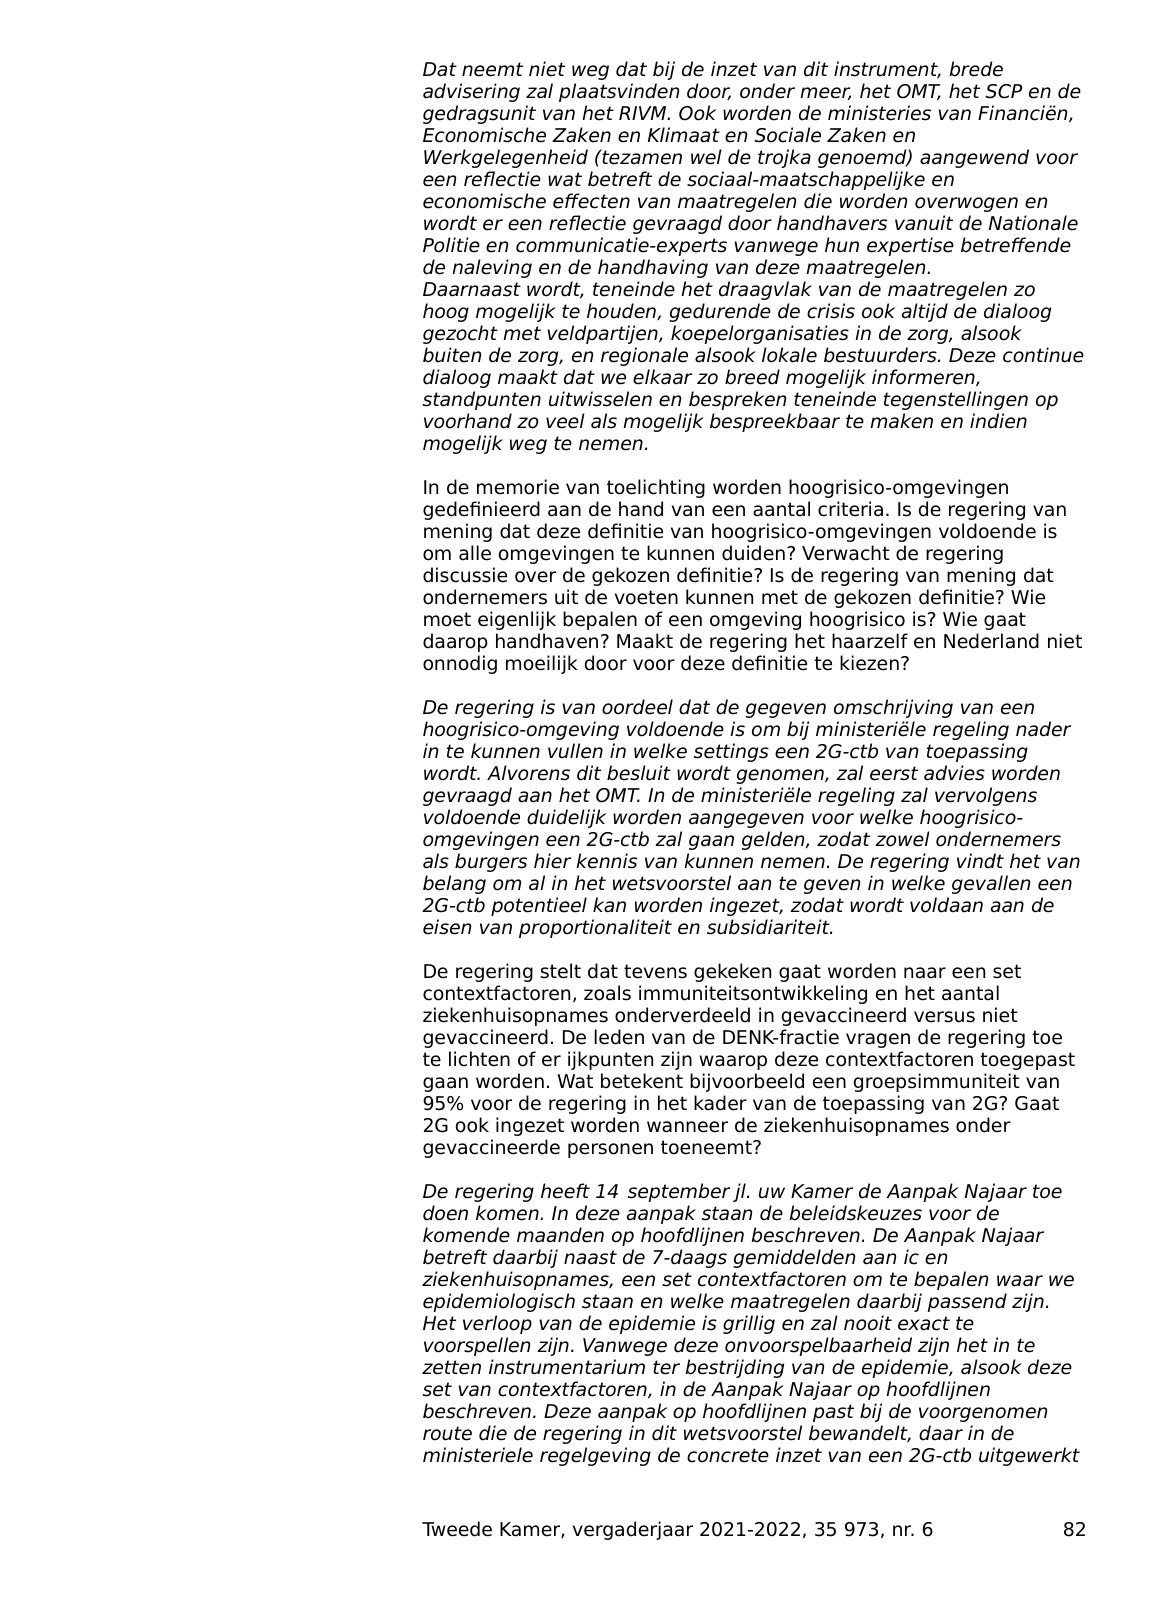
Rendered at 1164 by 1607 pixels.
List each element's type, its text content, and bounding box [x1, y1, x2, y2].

text De regering heeft 14 september jl. uw Kamer de Aanpak Najaar toe doen komen. In deze aanpak staan de beleidskeuzes voor de komende maanden op hoofdlijnen beschreven. De Aanpak Najaar betreft daarbij naast de 7-daags gemiddelden aan ic en ziekenhuisopnames, een set contextfactoren om te bepalen waar we epidemiologisch staan en welke maatregelen daarbij passend zijn. Het verloop van de epidemie is grillig en zal nooit exact te voorspellen zijn. Vanwege deze onvoorspelbaarheid zijn het in te zetten instrumentarium ter bestrijding van de epidemie, alsook deze set van contextfactoren, in de Aanpak Najaar op hoofdlijnen beschreven. Deze aanpak op hoofdlijnen past bij de voorgenomen route die de regering in dit wetsvoorstel bewandelt, daar in de ministeriele regelgeving de concrete inzet van een 2G-ctb uitgewerkt [422, 1181, 1087, 1467]
text Daarnaast wordt, teneinde het draagvlak van de maatregelen zo hoog mogelijk te houden, gedurende de crisis ook altijd de dialoog gezocht met veldpartijen, koepelorganisaties in de zorg, alsook buiten de zorg, en regionale alsook lokale bestuurders. Deze continue dialoog maakt dat we elkaar zo breed mogelijk informeren, standpunten uitwisselen en bespreken teneinde tegenstellingen op voorhand zo veel als mogelijk bespreekbaar te maken en indien mogelijk weg te nemen. [422, 279, 1087, 455]
text De regering is van oordeel dat de gegeven omschrijving van een hoogrisico-omgeving voldoende is om bij ministeriële regeling nader in te kunnen vullen in welke settings een 2G-ctb van toepassing wordt. Alvorens dit besluit wordt genomen, zal eerst advies worden gevraagd aan het OMT. In de ministeriële regeling zal vervolgens voldoende duidelijk worden aangegeven voor welke hoogrisico-omgevingen een 2G-ctb zal gaan gelden, zodat zowel ondernemers als burgers hier kennis van kunnen nemen. De regering vindt het van belang om al in het wetsvoorstel aan te geven in welke gevallen een 2G-ctb potentieel kan worden ingezet, zodat wordt voldaan aan de eisen van proportionaliteit en subsidiariteit. [422, 697, 1087, 939]
text In de memorie van toelichting worden hoogrisico-omgevingen gedefinieerd aan de hand van een aantal criteria. Is de regering van mening dat deze definitie van hoogrisico-omgevingen voldoende is om alle omgevingen te kunnen duiden? Verwacht de regering discussie over de gekozen definitie? Is de regering van mening dat ondernemers uit de voeten kunnen met de gekozen definitie? Wie moet eigenlijk bepalen of een omgeving hoogrisico is? Wie gaat daarop handhaven? Maakt de regering het haarzelf en Nederland niet onnodig moeilijk door voor deze definitie te kiezen? [422, 477, 1087, 675]
text Dat neemt niet weg dat bij de inzet van dit instrument, brede advisering zal plaatsvinden door, onder meer, het OMT, het SCP en de gedragsunit van het RIVM. Ook worden de ministeries van Financiën, Economische Zaken en Klimaat en Sociale Zaken en Werkgelegenheid (tezamen wel de trojka genoemd) aangewend voor een reflectie wat betreft de sociaal-maatschappelijke en economische effecten van maatregelen die worden overwogen en wordt er een reflectie gevraagd door handhavers vanuit de Nationale Politie en communicatie-experts vanwege hun expertise betreffende de naleving en de handhaving van deze maatregelen. [422, 59, 1087, 279]
text De regering stelt dat tevens gekeken gaat worden naar een set contextfactoren, zoals immuniteitsontwikkeling en het aantal ziekenhuisopnames onderverdeeld in gevaccineerd versus niet gevaccineerd. De leden van de DENK-fractie vragen de regering toe te lichten of er ijkpunten zijn waarop deze contextfactoren toegepast gaan worden. Wat betekent bijvoorbeeld een groepsimmuniteit van 95% voor de regering in het kader van de toepassing van 2G? Gaat 2G ook ingezet worden wanneer de ziekenhuisopnames onder gevaccineerde personen toeneemt? [422, 961, 1087, 1159]
